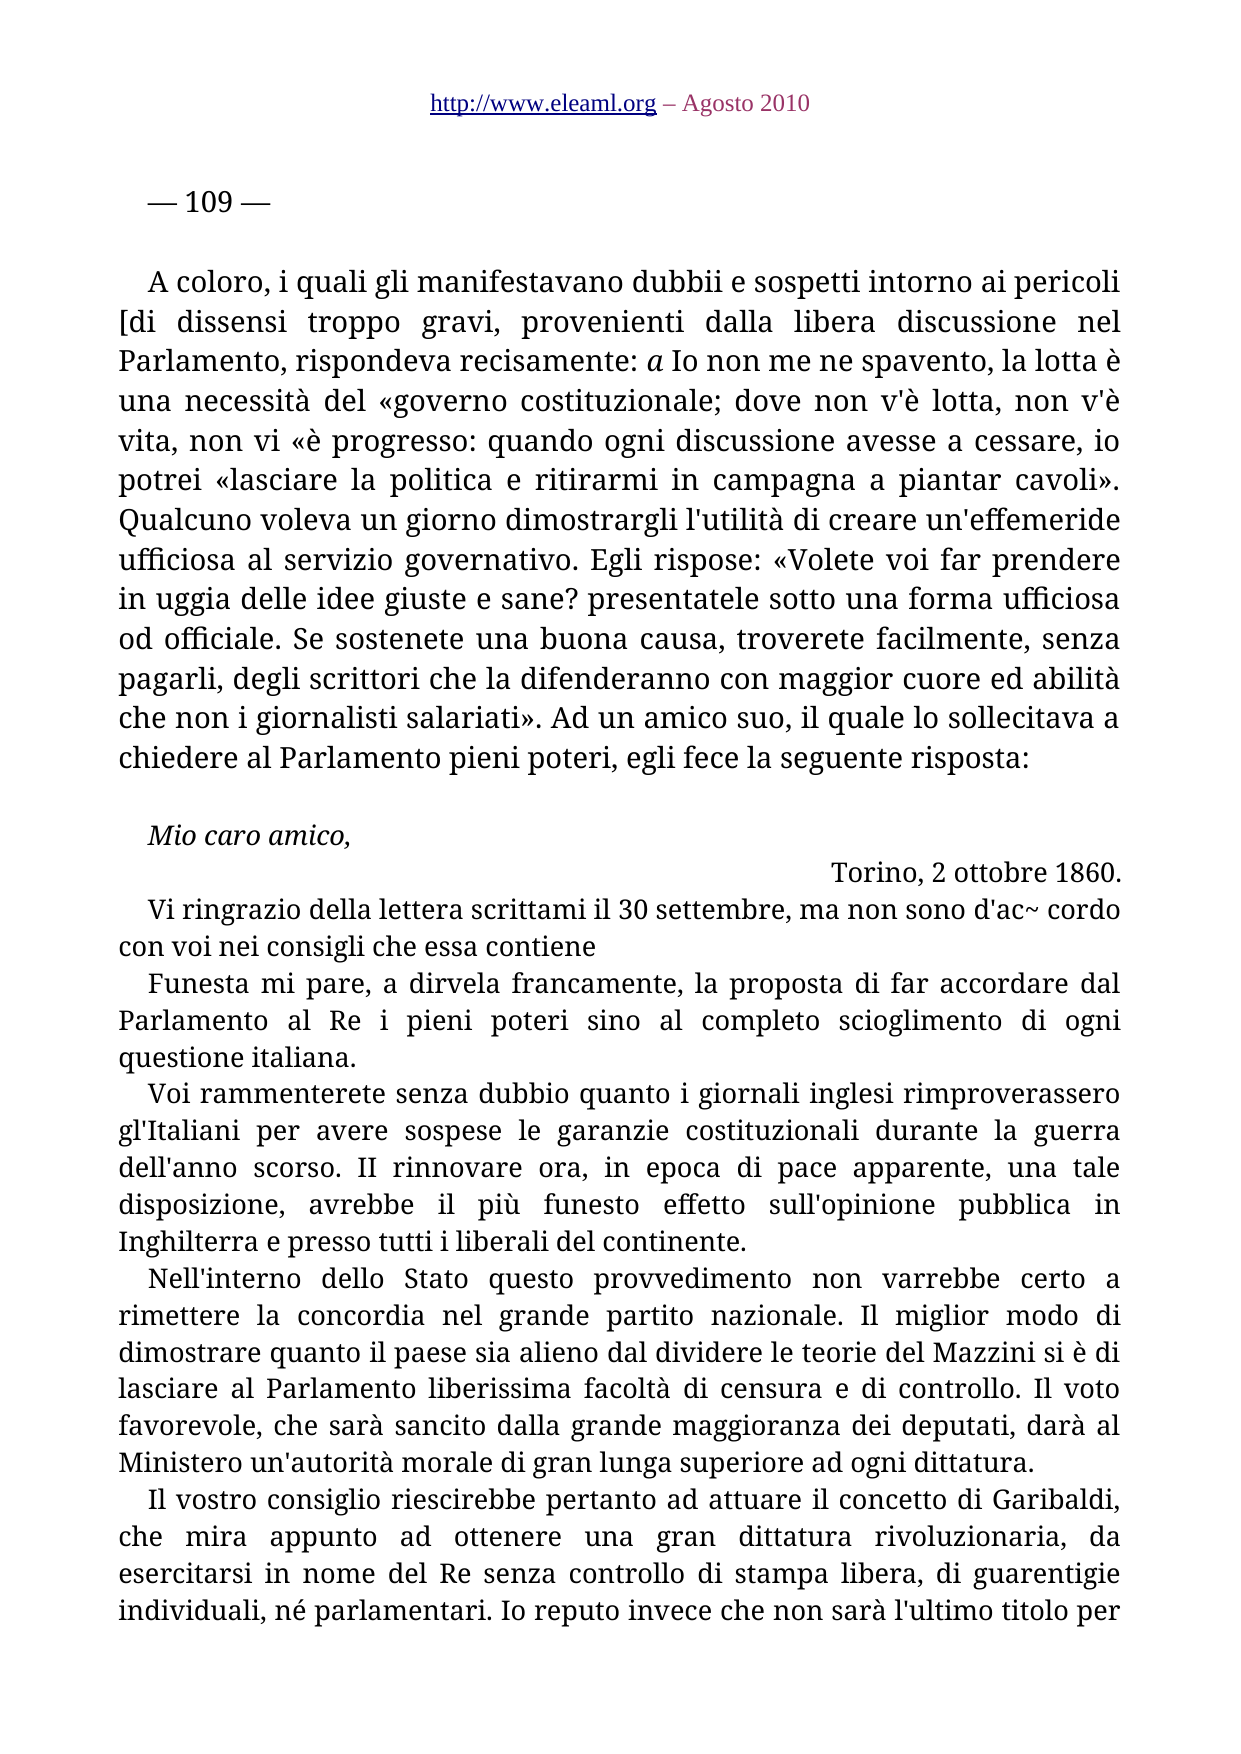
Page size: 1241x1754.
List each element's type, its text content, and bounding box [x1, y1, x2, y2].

text A coloro, i quali gli manifestavano dubbii e sospetti intorno ai pericoli [di dissensi troppo gravi, provenienti dalla libera discussione nel Parlamento, rispondeva recisamente: a Io non me ne spavento, la lotta è una necessità del «governo costituzionale; dove non v'è lotta, non v'è vita, non vi «è progresso: quando ogni discussione avesse a cessare, io potrei «lasciare la politica e ritirarmi in campagna a piantar cavoli». Qualcuno voleva un giorno dimostrargli l'utilità di creare un'effemeride ufficiosa al servizio governativo. Egli rispose: «Volete voi far prendere in uggia delle idee giuste e sane? presentatele sotto una forma ufficiosa od officiale. Se sostenete una buona causa, troverete facilmente, senza pagarli, degli scrittori che la difenderanno con maggior cuore ed abilità che non i giornalisti salariati». Ad un amico suo, il quale lo sollecitava a chiedere al Parlamento pieni poteri, egli fece la seguente risposta: [118, 261, 1122, 777]
text Nell'interno dello Stato questo provvedimento non varrebbe certo a rimettere la concordia nel grande partito nazionale. Il miglior modo di dimostrare quanto il paese sia alieno dal dividere le teorie del Mazzini si è di lasciare al Parlamento liberissima facoltà di censura e di controllo. Il voto favorevole, che sarà sancito dalla grande maggioranza dei deputati, darà al Ministero un'autorità morale di gran lunga superiore ad ogni dittatura. [118, 1259, 1122, 1481]
text — 109 — [118, 182, 1122, 221]
text Il vostro consiglio riescirebbe pertanto ad attuare il concetto di Garibaldi, che mira appunto ad ottenere una gran dittatura rivoluzionaria, da esercitarsi in nome del Re senza controllo di stampa libera, di guarentigie individuali, né parlamentari. Io reputo invece che non sarà l'ultimo titolo per [118, 1481, 1122, 1628]
text Voi rammenterete senza dubbio quanto i giornali inglesi rimproverassero gl'Italiani per avere sospese le garanzie costituzionali durante la guerra dell'anno scorso. II rinnovare ora, in epoca di pace apparente, una tale disposizione, avrebbe il più funesto effetto sull'opinione pubblica in Inghilterra e presso tutti i liberali del continente. [118, 1075, 1122, 1259]
text Funesta mi pare, a dirvela francamente, la proposta di far accordare dal Parlamento al Re i pieni poteri sino al completo scioglimento di ogni questione italiana. [118, 964, 1122, 1075]
text Torino, 2 ottobre 1860. [118, 854, 1122, 891]
text Mio caro amico, [118, 817, 1122, 854]
text Vi ringrazio della lettera scrittami il 30 settembre, ma non sono d'ac~ cordo con voi nei consigli che essa contiene [118, 891, 1122, 964]
